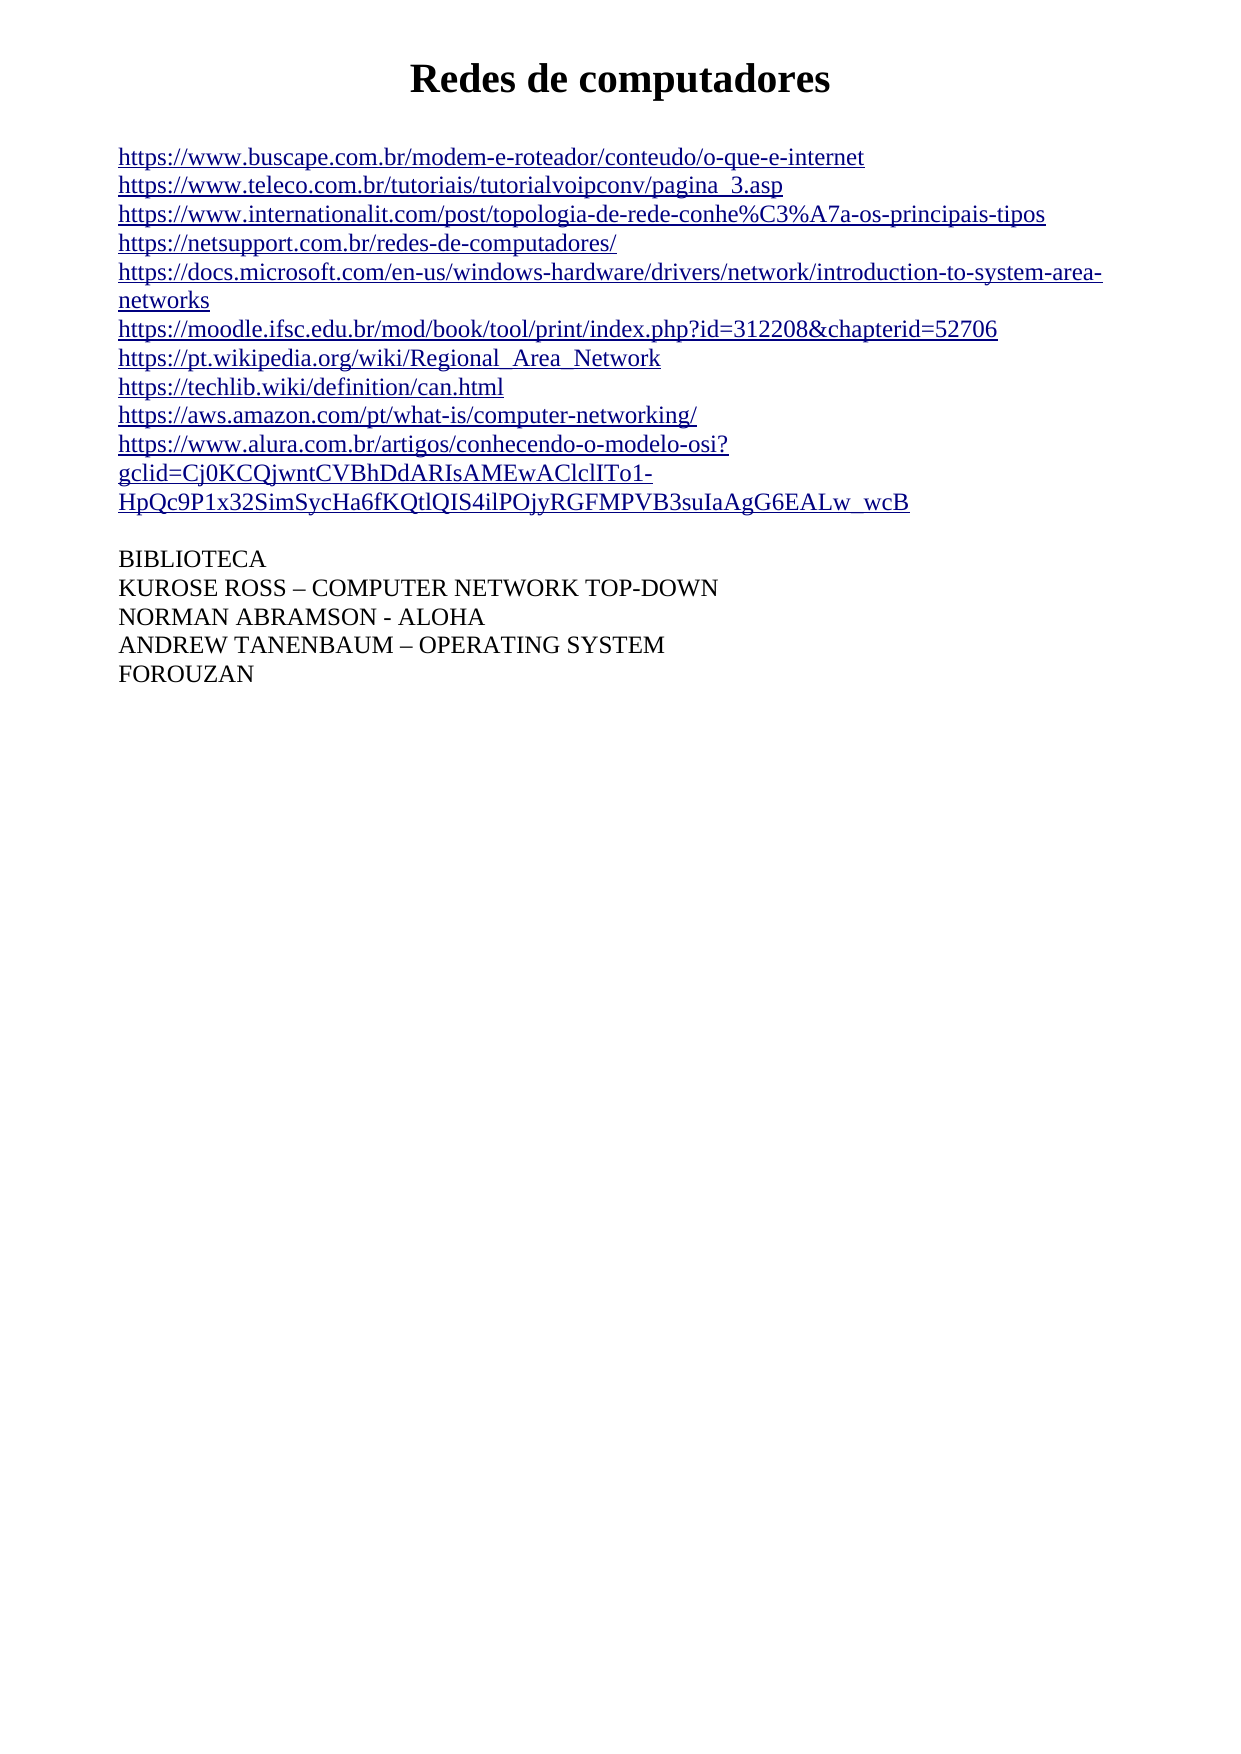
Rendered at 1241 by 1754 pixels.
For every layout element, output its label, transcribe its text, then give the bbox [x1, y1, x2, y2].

text https://docs.microsoft.com/en-us/windows-hardware/drivers/network/introduction-to-system-area-networks [118, 257, 1122, 314]
text https://pt.wikipedia.org/wiki/Regional_Area_Network [118, 343, 1122, 372]
text NORMAN ABRAMSON - ALOHA [118, 602, 1122, 630]
text https://moodle.ifsc.edu.br/mod/book/tool/print/index.php?id=312208&chapterid=52706 [118, 314, 1122, 343]
text https://aws.amazon.com/pt/what-is/computer-networking/ [118, 400, 1122, 429]
text https://techlib.wiki/definition/can.html [118, 372, 1122, 400]
text https://www.alura.com.br/artigos/conhecendo-o-modelo-osi?gclid=Cj0KCQjwntCVBhDdARIsAMEwAClclITo1-HpQc9P1x32SimSycHa6fKQtlQIS4ilPOjyRGFMPVB3suIaAgG6EALw_wcB [118, 429, 1122, 515]
text ANDREW TANENBAUM – OPERATING SYSTEM [118, 630, 1122, 659]
text FOROUZAN [118, 659, 1122, 688]
text https://netsupport.com.br/redes-de-computadores/ [118, 228, 1122, 257]
text BIBLIOTECA [118, 544, 1122, 573]
text https://www.teleco.com.br/tutoriais/tutorialvoipconv/pagina_3.asp [118, 170, 1122, 199]
text KUROSE ROSS – COMPUTER NETWORK TOP-DOWN [118, 573, 1122, 602]
text https://www.internationalit.com/post/topologia-de-rede-conhe%C3%A7a-os-principais-tipos [118, 199, 1122, 228]
text https://www.buscape.com.br/modem-e-roteador/conteudo/o-que-e-internet [118, 142, 1122, 170]
